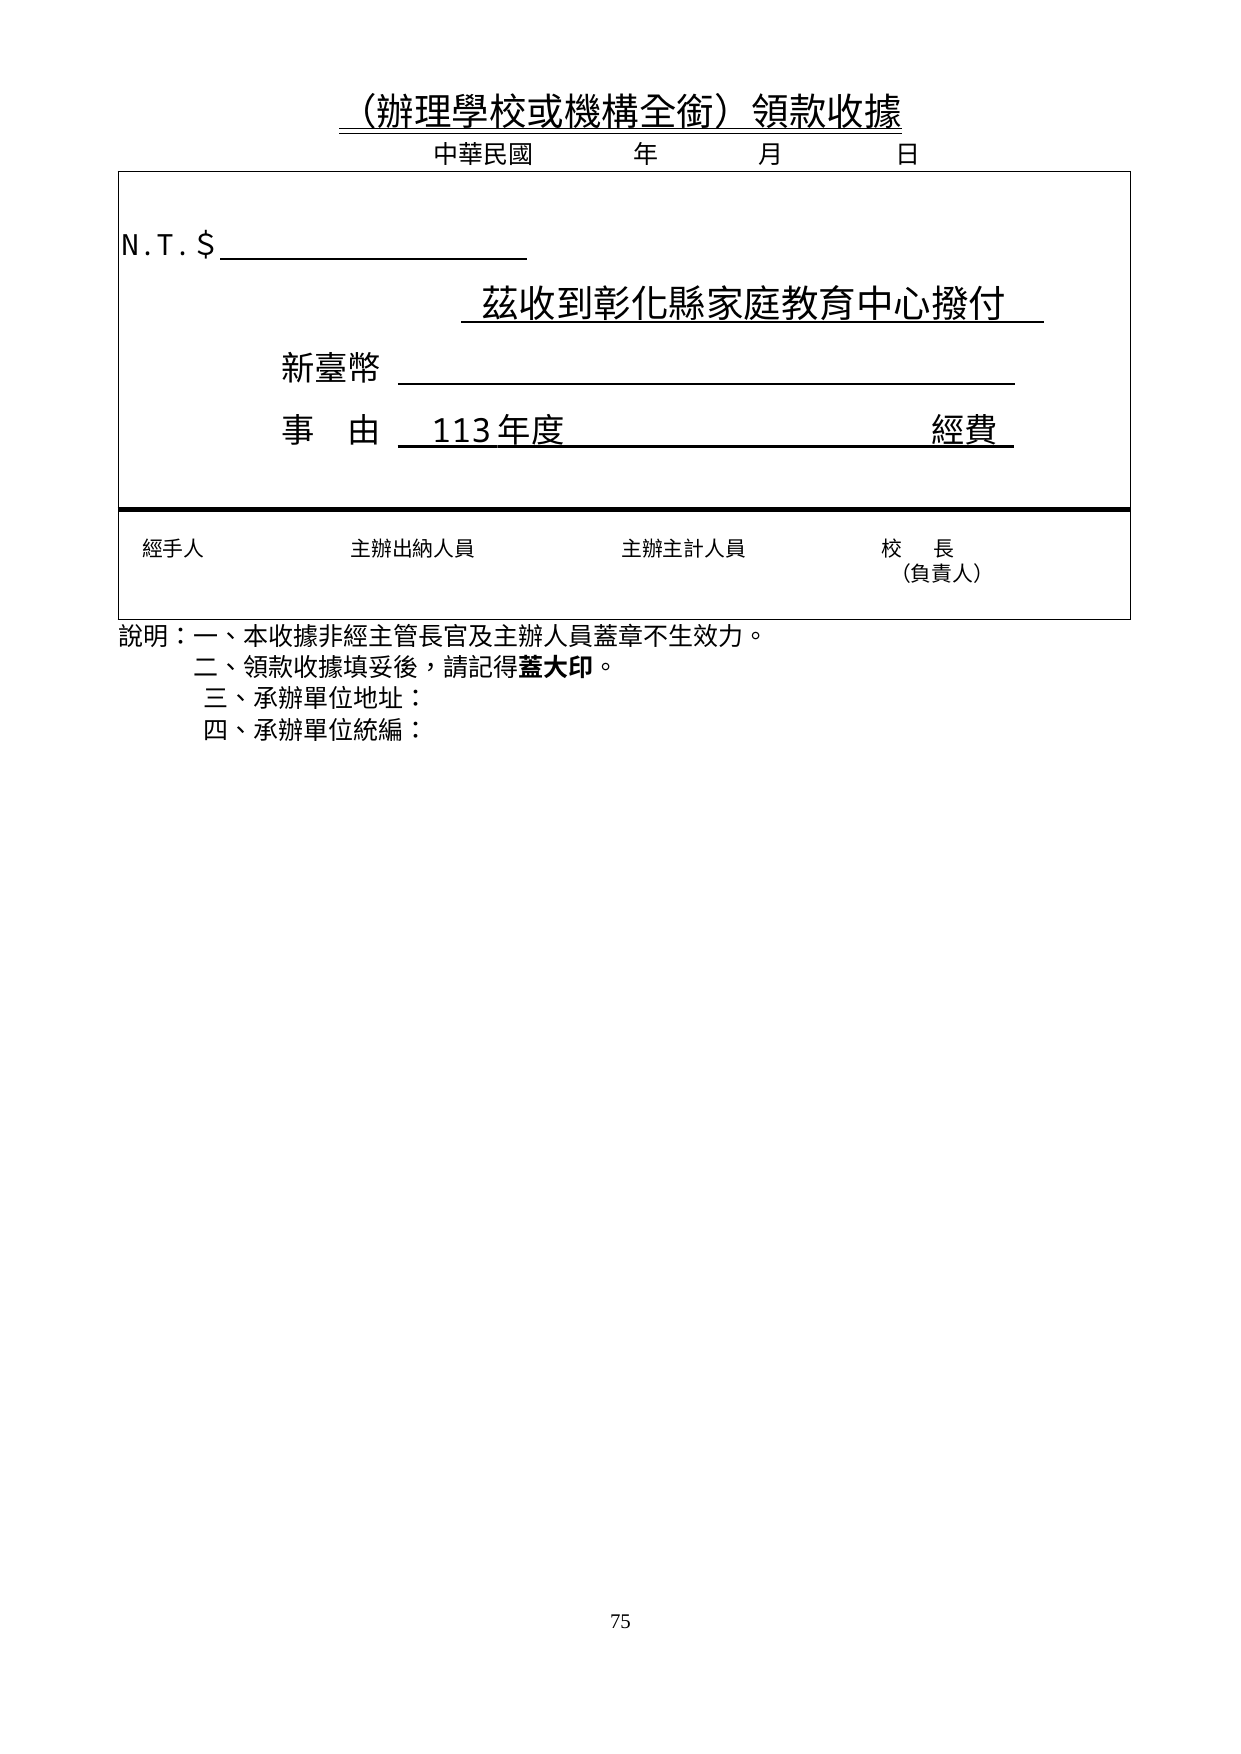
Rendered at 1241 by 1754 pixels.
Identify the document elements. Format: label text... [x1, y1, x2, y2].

text 中華民國 年 月 日 [118, 134, 1122, 171]
text （辦理學校或機構全銜）領款收據 [118, 89, 1122, 134]
text 三、承辦單位地址： [118, 683, 1093, 714]
text 四、承辦單位統編： [118, 714, 1093, 745]
table_cell 經手人 主辦出納人員 主辦主計人員 校 長 （負責人） [119, 512, 1130, 619]
table_header N.T.＄ 茲收到彰化縣家庭教育中心撥付 新臺幣 事 由 113年度 經費 [119, 172, 1130, 507]
text 說明：一、本收據非經主管長官及主辦人員蓋章不生效力。 [118, 620, 1093, 652]
text 二、領款收據填妥後，請記得蓋大印。 [118, 652, 1093, 683]
